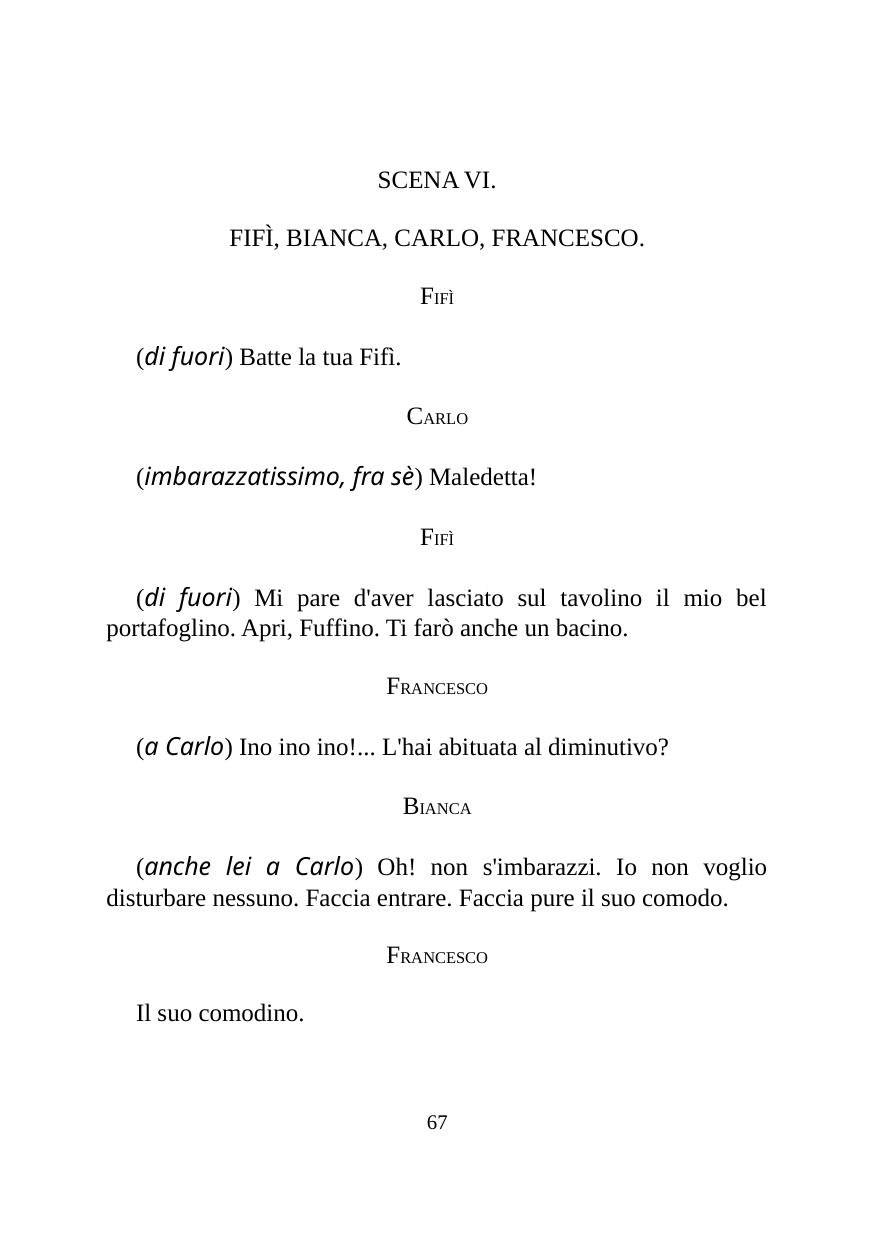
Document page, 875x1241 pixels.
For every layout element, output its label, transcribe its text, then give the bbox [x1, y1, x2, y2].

subtitle SCENA VI. [106, 165, 768, 194]
text (imbarazzatissimo, fra sè) Maledetta! [106, 459, 768, 493]
text (a Carlo) Ino ino ino!... L'hai abituata al diminutivo? [106, 728, 768, 762]
text Carlo [106, 401, 768, 430]
text (di fuori) Mi pare d'aver lasciato sul tavolino il mio bel portafoglino. Apri, Fuffino. Ti farò anche un bacino. [106, 579, 768, 642]
text Francesco [106, 940, 768, 969]
text Il suo comodino. [106, 998, 768, 1026]
text Fifì [106, 522, 768, 550]
text FIFÌ, BIANCA, CARLO, FRANCESCO. [106, 223, 768, 252]
text (anche lei a Carlo) Oh! non s'imbarazzi. Io non voglio disturbare nessuno. Faccia entrare. Faccia pure il suo comodo. [106, 848, 768, 911]
text Francesco [106, 671, 768, 699]
text Bianca [106, 791, 768, 820]
text Fifì [106, 281, 768, 310]
text (di fuori) Batte la tua Fifì. [106, 338, 768, 373]
